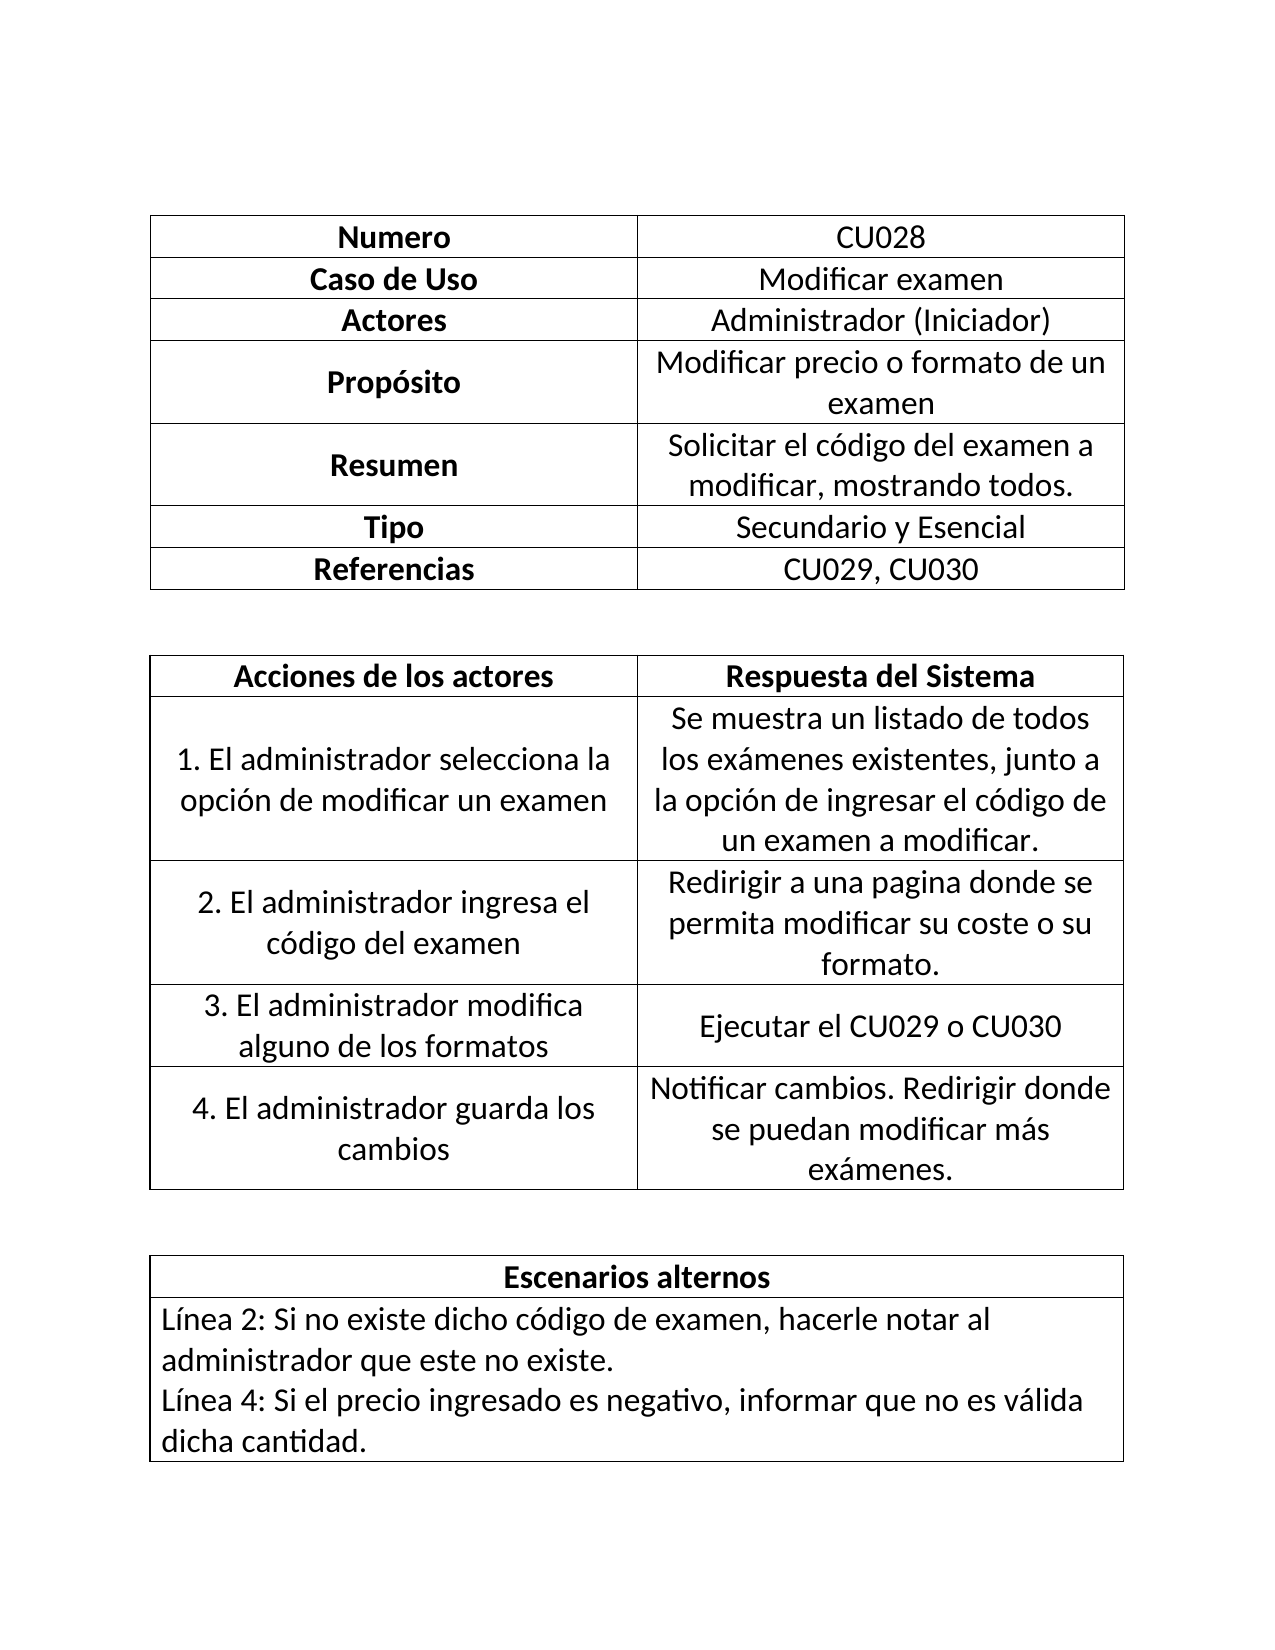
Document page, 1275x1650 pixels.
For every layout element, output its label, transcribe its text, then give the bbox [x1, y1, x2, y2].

table_cell Modificar examen [638, 258, 1124, 298]
table_cell Modificar precio o formato de un examen [638, 341, 1124, 423]
table_cell 2. El administrador ingresa el código del examen [151, 861, 637, 983]
table_cell Solicitar el código del examen a modificar, mostrando todos. [638, 424, 1124, 505]
table_header Acciones de los actores [151, 656, 637, 696]
table_cell Propósito [151, 341, 637, 423]
table_header Numero [151, 216, 637, 257]
table_header CU028 [638, 216, 1124, 257]
table_cell Ejecutar el CU029 o CU030 [638, 985, 1123, 1066]
table_cell Redirigir a una pagina donde se permita modificar su coste o su formato. [638, 861, 1123, 983]
table_cell CU029, CU030 [638, 548, 1124, 589]
table_cell Caso de Uso [151, 258, 637, 298]
table_cell 3. El administrador modifica alguno de los formatos [151, 985, 637, 1066]
table_cell Línea 2: Si no existe dicho código de examen, hacerle notar al administrador que este no existe. Línea 4: Si el precio ingresado es negativo, informar que no es válida dicha cantidad. [151, 1298, 1123, 1461]
table_cell Referencias [151, 548, 637, 589]
table_cell Administrador (Iniciador) [638, 299, 1124, 340]
table_cell 1. El administrador selecciona la opción de modificar un examen [151, 697, 637, 860]
table_header Escenarios alternos [151, 1256, 1123, 1297]
table_cell Actores [151, 299, 637, 340]
table_cell Secundario y Esencial [638, 506, 1124, 547]
table_cell Se muestra un listado de todos los exámenes existentes, junto a la opción de ingresar el código de un examen a modificar. [638, 697, 1123, 860]
table_cell 4. El administrador guarda los cambios [151, 1067, 637, 1189]
table_cell Notificar cambios. Redirigir donde se puedan modificar más exámenes. [638, 1067, 1123, 1189]
table_header Respuesta del Sistema [638, 656, 1123, 696]
table_cell Resumen [151, 424, 637, 505]
table_cell Tipo [151, 506, 637, 547]
